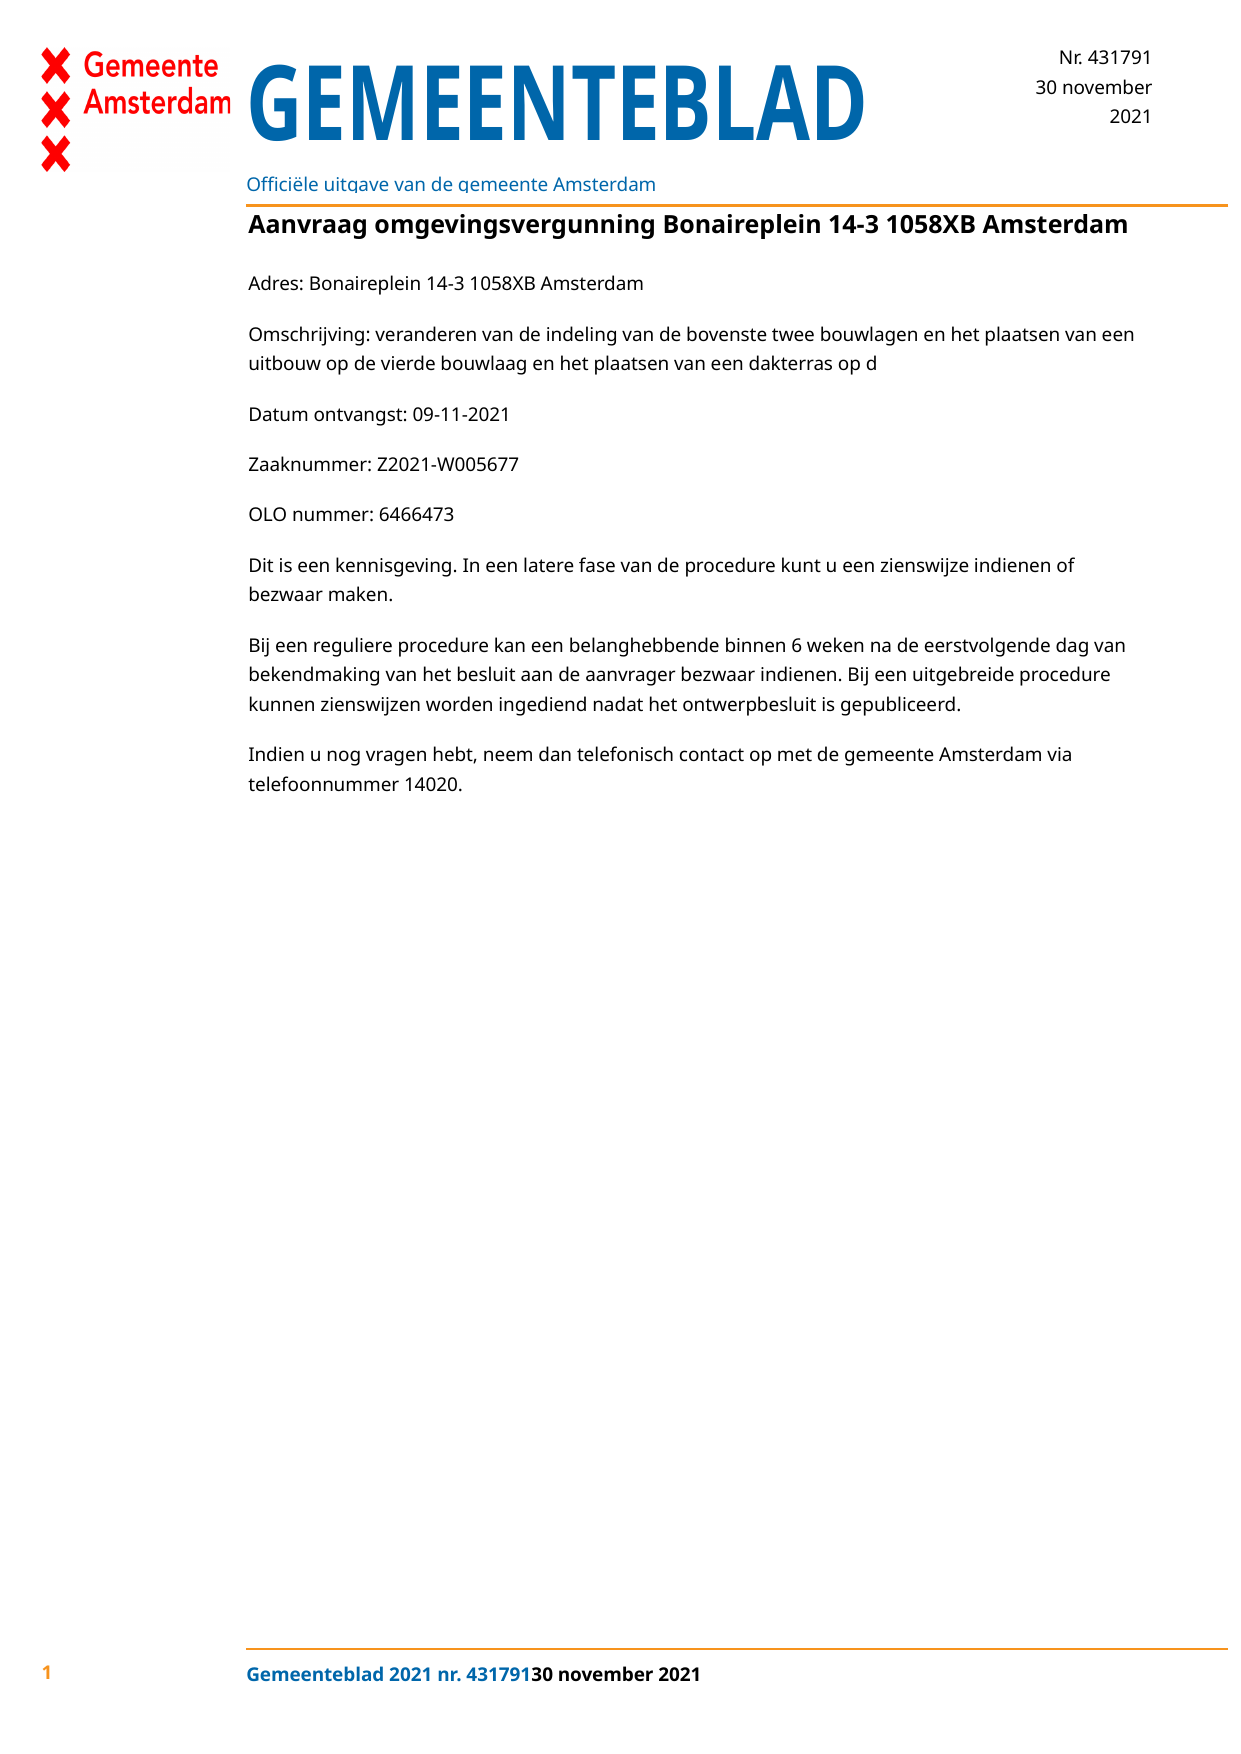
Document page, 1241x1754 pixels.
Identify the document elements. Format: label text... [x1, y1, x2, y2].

text Adres: Bonaireplein 14-3 1058XB Amsterdam [248, 270, 1152, 296]
text OLO nummer: 6466473 [248, 502, 1152, 527]
text Datum ontvangst: 09-11-2021 [248, 401, 1152, 426]
text Aanvraag omgevingsvergunning Bonaireplein 14-3 1058XB Amsterdam [248, 207, 1152, 241]
picture [41, 47, 231, 172]
text Omschrijving: veranderen van de indeling van de bovenste twee bouwlagen en het plaatsen van een uitbouw op de vierde bouwlaag en het plaatsen van een dakterras op d [248, 321, 1152, 376]
text Bij een reguliere procedure kan een belanghebbende binnen 6 weken na de eerstvolgende dag van bekendmaking van het besluit aan de aanvrager bezwaar indienen. Bij een uitgebreide procedure kunnen zienswijzen worden ingediend nadat het ontwerpbesluit is gepubliceerd. [248, 632, 1152, 717]
text Indien u nog vragen hebt, neem dan telefonisch contact op met de gemeente Amsterdam via telefoonnummer 14020. [248, 742, 1152, 797]
text Zaaknummer: Z2021-W005677 [248, 451, 1152, 477]
text Dit is een kennisgeving. In een latere fase van de procedure kunt u een zienswijze indienen of bezwaar maken. [248, 552, 1152, 607]
